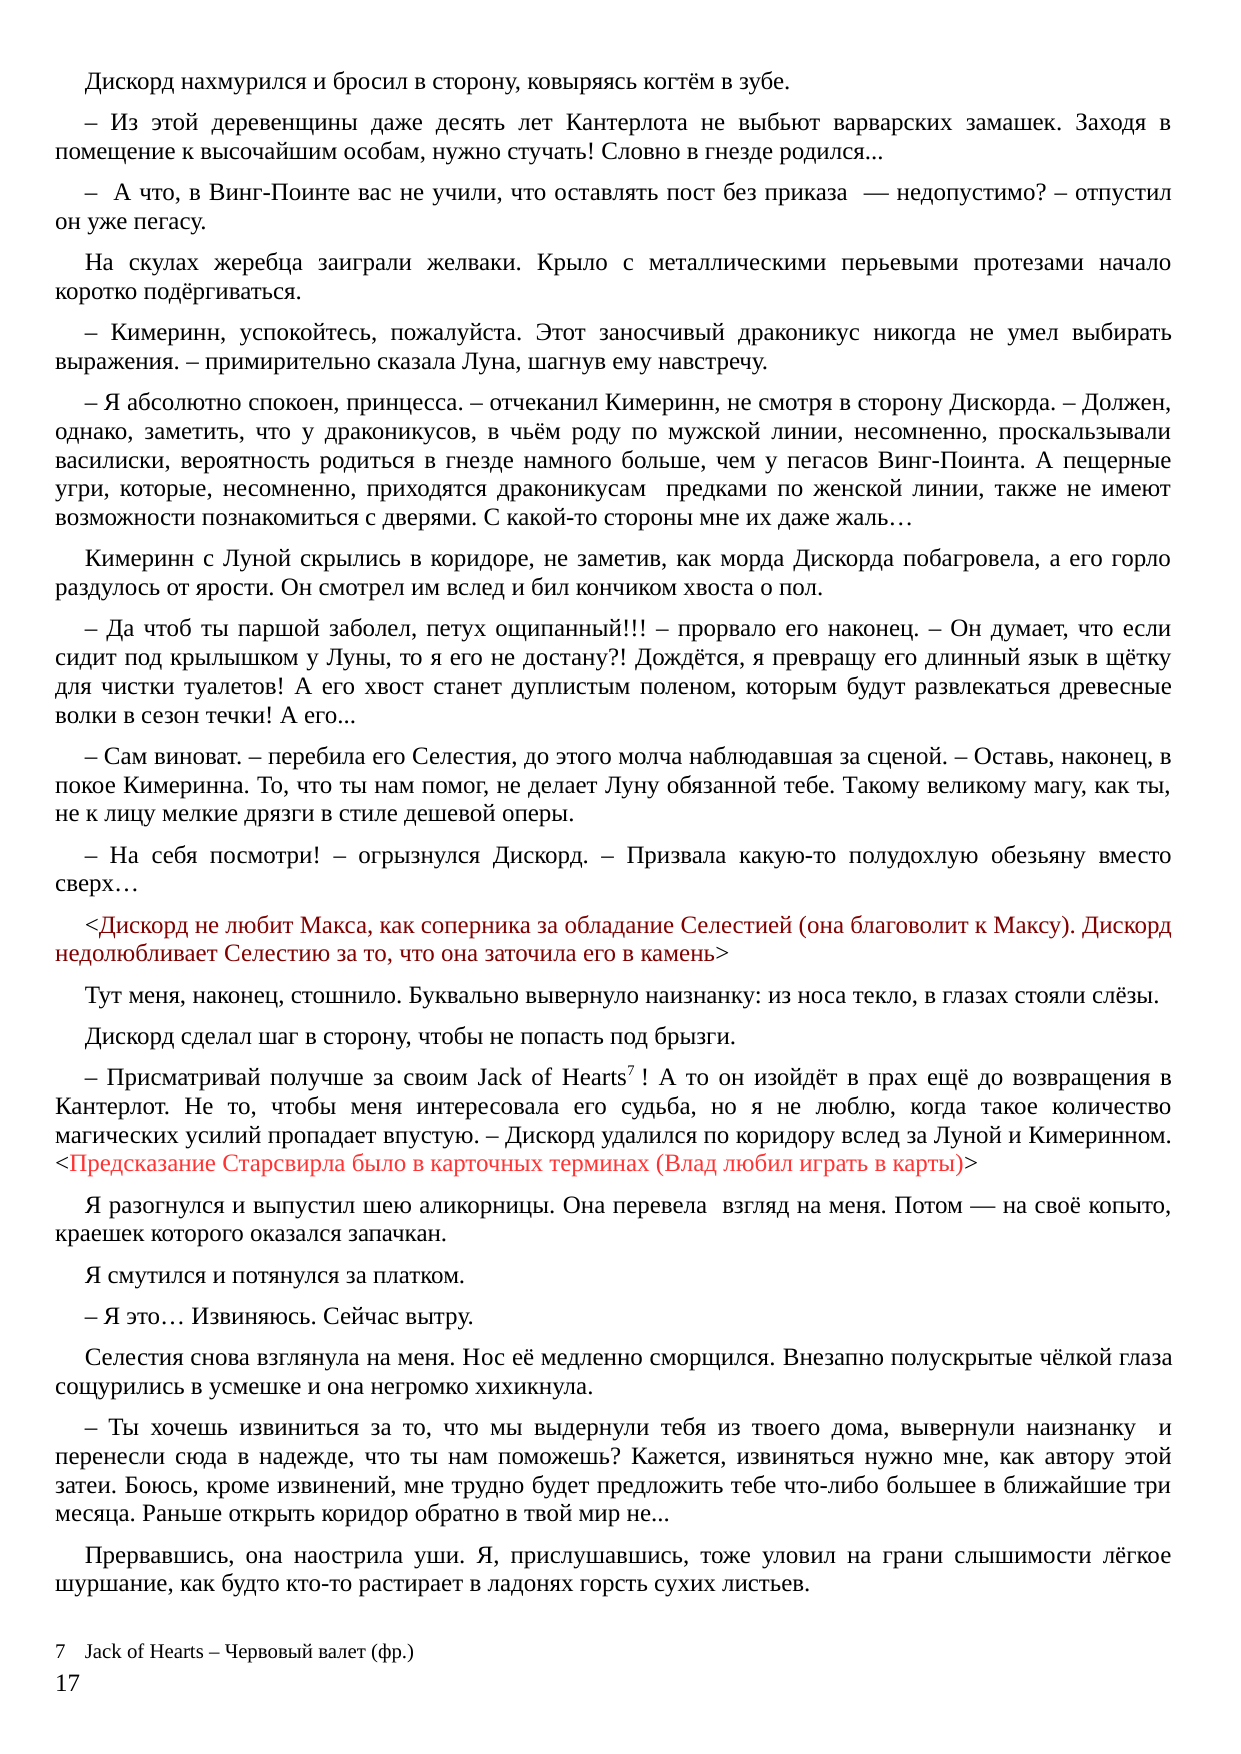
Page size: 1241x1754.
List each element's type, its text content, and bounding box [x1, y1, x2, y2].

text Тут меня, наконец, стошнило. Буквально вывернуло наизнанку: из носа текло, в глазах стояли слёзы. [55, 980, 1173, 1008]
text – Присматривай получше за своим Jack of Hearts ! А то он изойдёт в прах ещё до возвращения в Кантерлот. Не то, чтобы меня интересовала его судьба, но я не люблю, когда такое количество магических усилий пропадает впустую. – Дискорд удалился по коридору вслед за Луной и Кимеринном. <Предсказание Старсвирла было в карточных терминах (Влад любил играть в карты)> [55, 1062, 1173, 1177]
text Кимеринн с Луной скрылись в коридоре, не заметив, как морда Дискорда побагровела, а его горло раздулось от ярости. Он смотрел им вслед и бил кончиком хвоста о пол. [55, 543, 1173, 601]
text – Ты хочешь извиниться за то, что мы выдернули тебя из твоего дома, вывернули наизнанку и перенесли сюда в надежде, что ты нам поможешь? Кажется, извиняться нужно мне, как автору этой затеи. Боюсь, кроме извинений, мне трудно будет предложить тебе что-либо большее в ближайшие три месяца. Раньше открыть коридор обратно в твой мир не... [55, 1412, 1173, 1527]
text Я смутился и потянулся за платком. [55, 1260, 1173, 1288]
text – Да чтоб ты паршой заболел, петух ощипанный!!! – прорвало его наконец. – Он думает, что если сидит под крылышком у Луны, то я его не достану?! Дождётся, я превращу его длинный язык в щётку для чистки туалетов! А его хвост станет дуплистым поленом, которым будут развлекаться древесные волки в сезон течки! А его... [55, 613, 1173, 728]
text – А что, в Винг-Поинте вас не учили, что оставлять пост без приказа — недопустимо? – отпустил он уже пегасу. [55, 177, 1173, 235]
text – На себя посмотри! – огрызнулся Дискорд. – Призвала какую-то полудохлую обезьяну вместо сверх… [55, 840, 1173, 897]
text – Я абсолютно спокоен, принцесса. – отчеканил Кимеринн, не смотря в сторону Дискорда. – Должен, однако, заметить, что у драконикусов, в чьём роду по мужской линии, несомненно, проскальзывали василиски, вероятность родиться в гнезде намного больше, чем у пегасов Винг-Поинта. А пещерные угри, которые, несомненно, приходятся драконикусам предками по женской линии, также не имеют возможности познакомиться с дверями. С какой-то стороны мне их даже жаль… [55, 387, 1173, 531]
text Дискорд сделал шаг в сторону, чтобы не попасть под брызги. [55, 1021, 1173, 1050]
text – Я это… Извиняюсь. Сейчас вытру. [55, 1301, 1173, 1330]
text Jack of Hearts – Червовый валет (фр.) [55, 1639, 1173, 1663]
text На скулах жеребца заиграли желваки. Крыло с металлическими перьевыми протезами начало коротко подёргиваться. [55, 247, 1173, 305]
text – Сам виноват. – перебила его Селестия, до этого молча наблюдавшая за сценой. – Оставь, наконец, в покое Кимеринна. То, что ты нам помог, не делает Луну обязанной тебе. Такому великому магу, как ты, не к лицу мелкие дрязги в стиле дешевой оперы. [55, 741, 1173, 827]
text Прервавшись, она наострила уши. Я, прислушавшись, тоже уловил на грани слышимости лёгкое шуршание, как будто кто-то растирает в ладонях горсть сухих листьев. [55, 1540, 1173, 1597]
text – Кимеринн, успокойтесь, пожалуйста. Этот заносчивый драконикус никогда не умел выбирать выражения. – примирительно сказала Луна, шагнув ему навстречу. [55, 317, 1173, 375]
text <Дискорд не любит Макса, как соперника за обладание Селестией (она благоволит к Максу). Дискорд недолюбливает Селестию за то, что она заточила его в камень> [55, 910, 1173, 967]
text Дискорд нахмурился и бросил в сторону, ковыряясь когтём в зубе. [55, 66, 1173, 95]
text Селестия снова взглянула на меня. Нос её медленно сморщился. Внезапно полускрытые чёлкой глаза сощурились в усмешке и она негромко хихикнула. [55, 1342, 1173, 1400]
text Я разогнулся и выпустил шею аликорницы. Она перевела взгляд на меня. Потом — на своё копыто, краешек которого оказался запачкан. [55, 1190, 1173, 1247]
text – Из этой деревенщины даже десять лет Кантерлота не выбьют варварских замашек. Заходя в помещение к высочайшим особам, нужно стучать! Словно в гнезде родился... [55, 107, 1173, 165]
